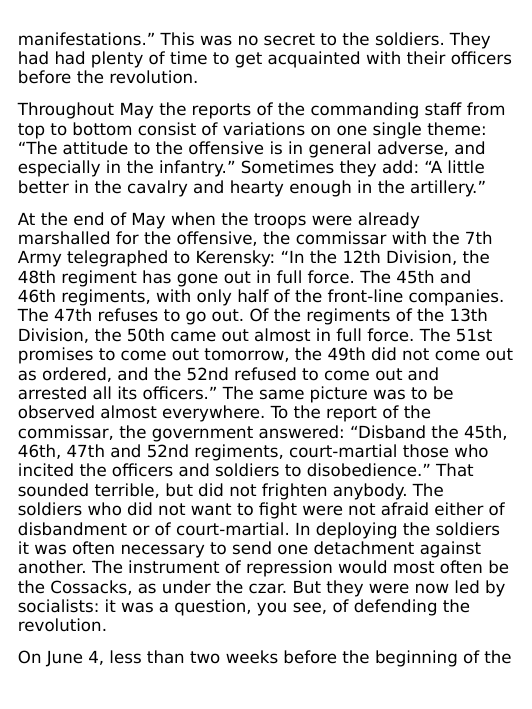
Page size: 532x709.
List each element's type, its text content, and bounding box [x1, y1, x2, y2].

text On June 4, less than two weeks before the beginning of the [18, 648, 514, 668]
text Throughout May the reports of the commanding staff from top to bottom consist of variations on one single theme: “The attitude to the offensive is in general adverse, and especially in the infantry.” Sometimes they add: “A little better in the cavalry and hearty enough in the artillery.” [18, 100, 514, 197]
text manifestations.” This was no secret to the soldiers. They had had plenty of time to get acquainted with their officers before the revolution. [18, 29, 514, 88]
text At the end of May when the troops were already marshalled for the offensive, the commissar with the 7th Army telegraphed to Kerensky: “In the 12th Division, the 48th regiment has gone out in full force. The 45th and 46th regiments, with only half of the front-line companies. The 47th refuses to go out. Of the regiments of the 13th Division, the 50th came out almost in full force. The 51st promises to come out tomorrow, the 49th did not come out as ordered, and the 52nd refused to come out and arrested all its officers.” The same picture was to be observed almost everywhere. To the report of the commissar, the government answered: “Disband the 45th, 46th, 47th and 52nd regiments, court-martial those who incited the officers and soldiers to disobedience.” That sounded terrible, but did not frighten anybody. The soldiers who did not want to fight were not afraid either of disbandment or of court-martial. In deploying the soldiers it was often necessary to send one detachment against another. The instrument of repression would most often be the Cossacks, as under the czar. But they were now led by socialists: it was a question, you see, of defending the revolution. [18, 209, 514, 636]
